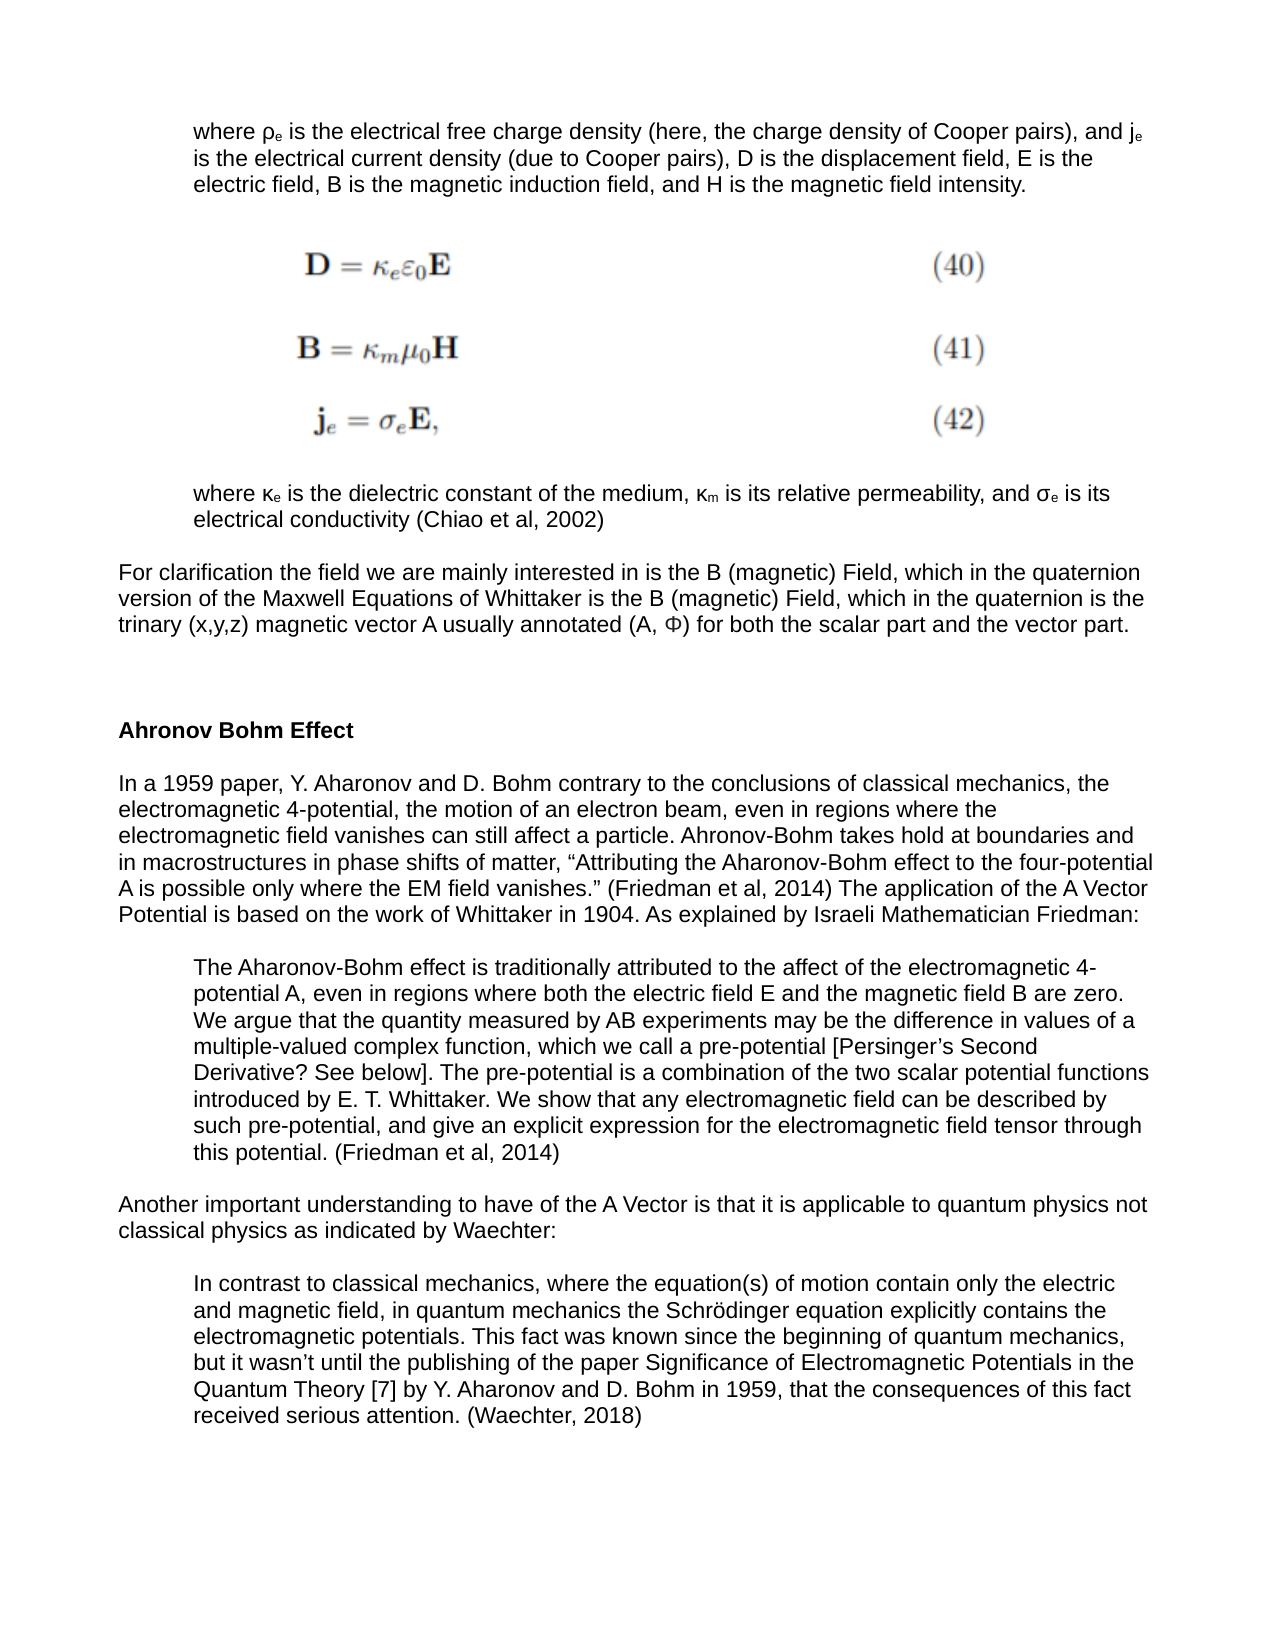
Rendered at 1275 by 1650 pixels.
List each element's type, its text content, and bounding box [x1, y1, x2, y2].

text For clarification the field we are mainly interested in is the B (magnetic) Field, which in the quaternion version of the Maxwell Equations of Whittaker is the B (magnetic) Field, which in the quaternion is the trinary (x,y,z) magnetic vector A usually annotated (A, Φ) for both the scalar part and the vector part. [118, 559, 1157, 638]
text where ρe is the electrical free charge density (here, the charge density of Cooper pairs), and je is the electrical current density (due to Cooper pairs), D is the displacement field, E is the electric field, B is the magnetic induction field, and H is the magnetic field intensity. [193, 118, 1157, 197]
text Ahronov Bohm Effect [118, 717, 1157, 743]
text The Aharonov-Bohm effect is traditionally attributed to the affect of the electromagnetic 4-potential A, even in regions where both the electric field E and the magnetic field B are zero. We argue that the quantity measured by AB experiments may be the difference in values of a multiple-valued complex function, which we call a pre-potential [Persinger’s Second Derivative? See below]. The pre-potential is a combination of the two scalar potential functions introduced by E. T. Whittaker. We show that any electromagnetic field can be described by such pre-potential, and give an explicit expression for the electromagnetic field tensor through this potential. (Friedman et al, 2014) [193, 954, 1157, 1165]
picture [259, 223, 1016, 454]
text Another important understanding to have of the A Vector is that it is applicable to quantum physics not classical physics as indicated by Waechter: [118, 1191, 1157, 1244]
text In contrast to classical mechanics, where the equation(s) of motion contain only the electric and magnetic field, in quantum mechanics the Schrödinger equation explicitly contains the electromagnetic potentials. This fact was known since the beginning of quantum mechanics, but it wasn’t until the publishing of the paper Significance of Electromagnetic Potentials in the Quantum Theory [7] by Y. Aharonov and D. Bohm in 1959, that the consequences of this fact received serious attention. (Waechter, 2018) [193, 1270, 1157, 1428]
text where κe is the dielectric constant of the medium, κm is its relative permeability, and σe is its electrical conductivity (Chiao et al, 2002) [193, 479, 1157, 532]
text In a 1959 paper, Y. Aharonov and D. Bohm contrary to the conclusions of classical mechanics, the electromagnetic 4-potential, the motion of an electron beam, even in regions where the electromagnetic field vanishes can still affect a particle. Ahronov-Bohm takes hold at boundaries and in macrostructures in phase shifts of matter, “Attributing the Aharonov-Bohm effect to the four-potential A is possible only where the EM field vanishes.” (Friedman et al, 2014) The application of the A Vector Potential is based on the work of Whittaker in 1904. As explained by Israeli Mathematician Friedman: [118, 769, 1157, 928]
